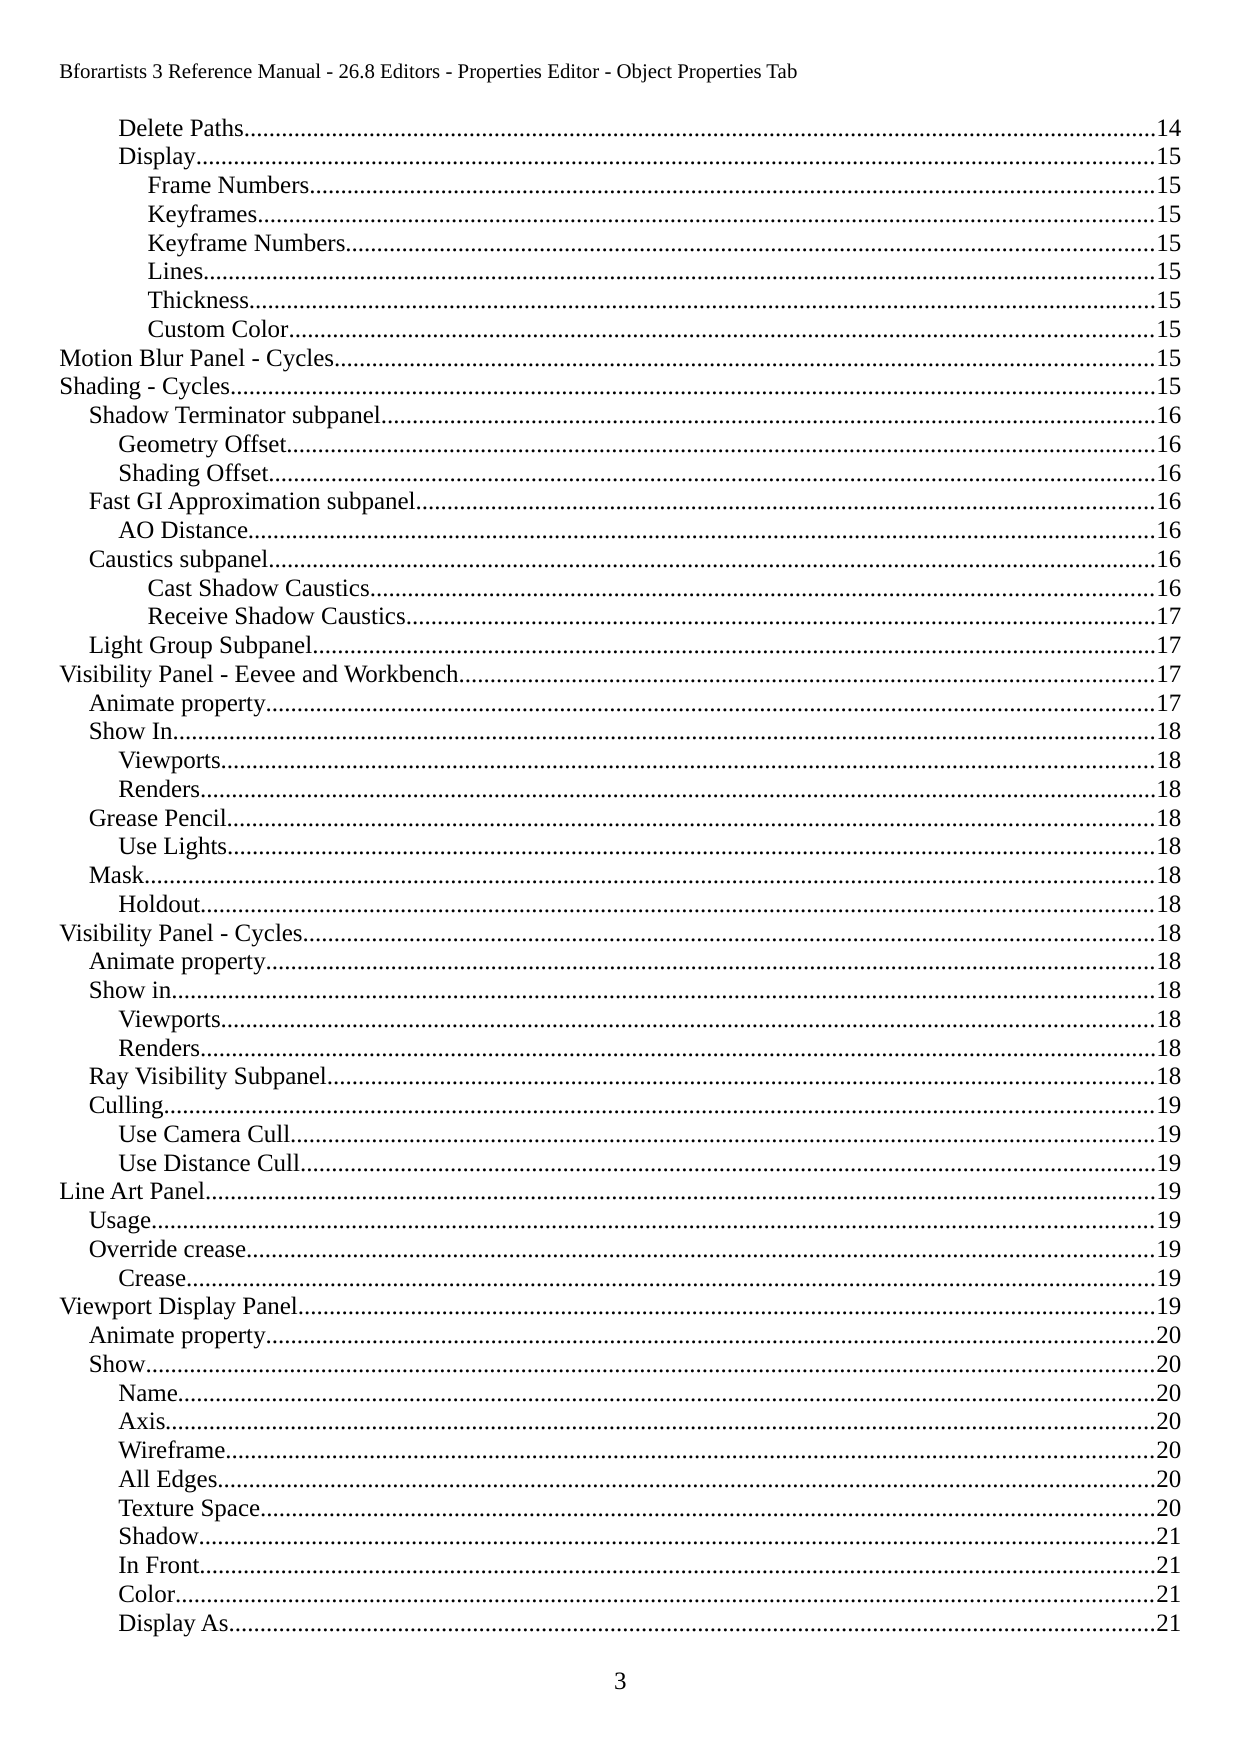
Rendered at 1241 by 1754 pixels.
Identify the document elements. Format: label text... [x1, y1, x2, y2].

text Culling 19 [88, 1090, 1181, 1119]
text Name 20 [118, 1378, 1181, 1406]
text Show 20 [88, 1349, 1181, 1378]
text Lines 15 [147, 256, 1181, 285]
text Viewports 18 [118, 1004, 1181, 1033]
text Fast GI Approximation subpanel 16 [88, 486, 1181, 515]
text Receive Shadow Caustics 17 [147, 601, 1181, 630]
text Show in 18 [88, 975, 1181, 1004]
text Geometry Offset 16 [118, 429, 1181, 458]
text Delete Paths 14 [118, 113, 1181, 141]
text Keyframes 15 [147, 199, 1181, 228]
text Use Lights 18 [118, 831, 1181, 860]
text Viewport Display Panel 19 [59, 1291, 1181, 1320]
text Texture Space 20 [118, 1493, 1181, 1521]
text Shading - Cycles 15 [59, 371, 1181, 400]
text Override crease 19 [88, 1234, 1181, 1263]
text Keyframe Numbers 15 [147, 228, 1181, 256]
text Display As 21 [118, 1608, 1181, 1636]
text Motion Blur Panel - Cycles 15 [59, 343, 1181, 371]
text Renders 18 [118, 1033, 1181, 1061]
text Color 21 [118, 1579, 1181, 1608]
text Animate property 17 [88, 688, 1181, 716]
text AO Distance 16 [118, 515, 1181, 544]
text Caustics subpanel 16 [88, 544, 1181, 573]
text Shadow Terminator subpanel 16 [88, 400, 1181, 429]
text Line Art Panel 19 [59, 1176, 1181, 1205]
text Light Group Subpanel 17 [88, 630, 1181, 659]
text Animate property 20 [88, 1320, 1181, 1349]
text Custom Color 15 [147, 314, 1181, 343]
text Shading Offset 16 [118, 458, 1181, 486]
text Ray Visibility Subpanel 18 [88, 1061, 1181, 1090]
text Visibility Panel - Cycles 18 [59, 918, 1181, 946]
text Viewports 18 [118, 745, 1181, 774]
text Renders 18 [118, 774, 1181, 803]
text Use Distance Cull 19 [118, 1148, 1181, 1176]
text All Edges 20 [118, 1464, 1181, 1493]
text Use Camera Cull 19 [118, 1119, 1181, 1148]
text Visibility Panel - Eevee and Workbench 17 [59, 659, 1181, 688]
text Usage 19 [88, 1205, 1181, 1234]
text Holdout 18 [118, 889, 1181, 918]
text Animate property 18 [88, 946, 1181, 975]
text Frame Numbers 15 [147, 170, 1181, 199]
text Grease Pencil 18 [88, 803, 1181, 831]
text Shadow 21 [118, 1521, 1181, 1550]
text Crease 19 [118, 1263, 1181, 1291]
text Wireframe 20 [118, 1435, 1181, 1464]
text In Front 21 [118, 1550, 1181, 1579]
text Mask 18 [88, 860, 1181, 889]
text Thickness 15 [147, 285, 1181, 314]
text Cast Shadow Caustics 16 [147, 573, 1181, 601]
text Display 15 [118, 141, 1181, 170]
text Show In 18 [88, 716, 1181, 745]
text Axis 20 [118, 1406, 1181, 1435]
